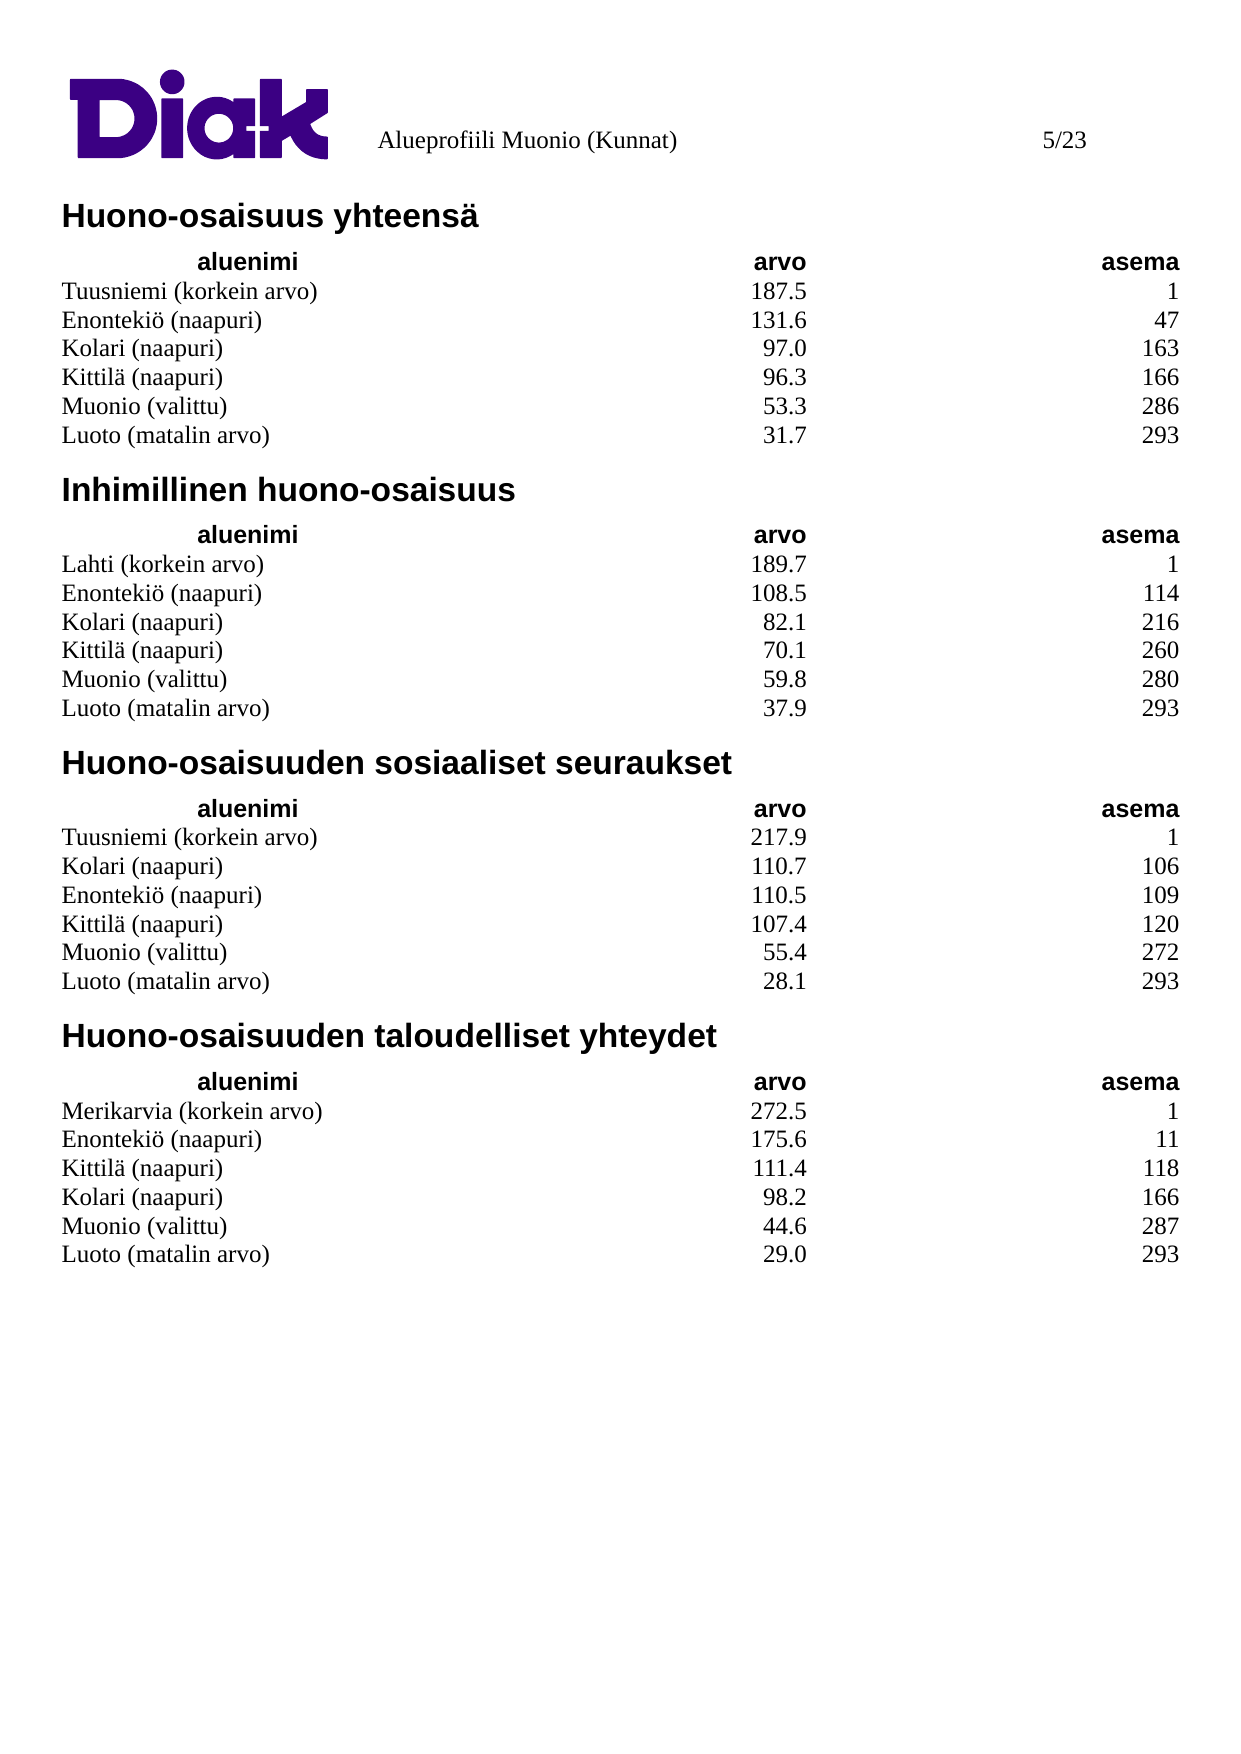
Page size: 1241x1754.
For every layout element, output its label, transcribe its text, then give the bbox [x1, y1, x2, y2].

table_cell 55.4 [434, 938, 806, 966]
subtitle Inhimillinen huono-osaisuus [61, 469, 1179, 508]
table_cell Luoto (matalin arvo) [61, 966, 434, 995]
table_cell 106 [806, 851, 1179, 880]
table_cell Kolari (naapuri) [61, 851, 434, 880]
table_header arvo [434, 247, 806, 276]
table_header aluenimi [61, 1067, 434, 1096]
table_cell 109 [806, 880, 1179, 909]
table_cell 131.6 [434, 305, 806, 333]
table_cell 286 [806, 391, 1179, 420]
subtitle Huono-osaisuuden taloudelliset yhteydet [61, 1016, 1179, 1054]
table_cell 272.5 [434, 1096, 806, 1124]
table_cell Enontekiö (naapuri) [61, 578, 434, 607]
table_cell Enontekiö (naapuri) [61, 880, 434, 909]
table_cell 287 [806, 1211, 1179, 1239]
table_cell 293 [806, 966, 1179, 995]
table_cell 111.4 [434, 1153, 806, 1182]
table_cell 189.7 [434, 549, 806, 578]
table_cell Kittilä (naapuri) [61, 636, 434, 664]
table_cell 97.0 [434, 334, 806, 362]
table_cell 163 [806, 334, 1179, 362]
subtitle Huono-osaisuuden sosiaaliset seuraukset [61, 743, 1179, 781]
table_cell 53.3 [434, 391, 806, 420]
table_cell 98.2 [434, 1182, 806, 1211]
table_cell 47 [806, 305, 1179, 333]
table_cell 110.7 [434, 851, 806, 880]
table_cell 120 [806, 909, 1179, 937]
table_cell Muonio (valittu) [61, 1211, 434, 1239]
table_cell Muonio (valittu) [61, 938, 434, 966]
table_cell Merikarvia (korkein arvo) [61, 1096, 434, 1124]
table_cell 293 [806, 1240, 1179, 1268]
table_cell Luoto (matalin arvo) [61, 420, 434, 448]
table_cell 217.9 [434, 823, 806, 851]
table_cell Enontekiö (naapuri) [61, 305, 434, 333]
table_cell 216 [806, 607, 1179, 636]
table_cell 1 [806, 1096, 1179, 1124]
table_cell Enontekiö (naapuri) [61, 1125, 434, 1153]
table_cell 37.9 [434, 693, 806, 722]
table_cell 166 [806, 1182, 1179, 1211]
table_cell 82.1 [434, 607, 806, 636]
table_cell Lahti (korkein arvo) [61, 549, 434, 578]
table_cell 187.5 [434, 276, 806, 305]
table_header asema [806, 247, 1179, 276]
table_cell Kolari (naapuri) [61, 1182, 434, 1211]
table_cell 96.3 [434, 362, 806, 391]
table_cell 280 [806, 664, 1179, 693]
table_header asema [806, 521, 1179, 549]
table_cell 70.1 [434, 636, 806, 664]
table_header aluenimi [61, 794, 434, 822]
table_cell 1 [806, 823, 1179, 851]
table_cell 31.7 [434, 420, 806, 448]
table_cell Kittilä (naapuri) [61, 1153, 434, 1182]
table_cell 108.5 [434, 578, 806, 607]
table_cell 118 [806, 1153, 1179, 1182]
table_cell Muonio (valittu) [61, 664, 434, 693]
table_cell Tuusniemi (korkein arvo) [61, 823, 434, 851]
table_header aluenimi [61, 247, 434, 276]
table_cell 28.1 [434, 966, 806, 995]
table_cell 59.8 [434, 664, 806, 693]
table_header aluenimi [61, 521, 434, 549]
table_cell Luoto (matalin arvo) [61, 1240, 434, 1268]
table_cell Kolari (naapuri) [61, 334, 434, 362]
table_cell Kittilä (naapuri) [61, 909, 434, 937]
table_cell 11 [806, 1125, 1179, 1153]
table_cell Muonio (valittu) [61, 391, 434, 420]
table_cell 29.0 [434, 1240, 806, 1268]
table_header asema [806, 794, 1179, 822]
table_cell 272 [806, 938, 1179, 966]
table_cell 166 [806, 362, 1179, 391]
table_cell 114 [806, 578, 1179, 607]
subtitle Huono-osaisuus yhteensä [61, 196, 1179, 235]
table_cell Kolari (naapuri) [61, 607, 434, 636]
table_cell 293 [806, 693, 1179, 722]
table_cell Tuusniemi (korkein arvo) [61, 276, 434, 305]
table_cell 110.5 [434, 880, 806, 909]
table_cell 1 [806, 276, 1179, 305]
table_header arvo [434, 521, 806, 549]
table_header arvo [434, 794, 806, 822]
table_cell 107.4 [434, 909, 806, 937]
table_cell Luoto (matalin arvo) [61, 693, 434, 722]
table_cell Kittilä (naapuri) [61, 362, 434, 391]
table_header asema [806, 1067, 1179, 1096]
table_header arvo [434, 1067, 806, 1096]
table_cell 44.6 [434, 1211, 806, 1239]
table_cell 260 [806, 636, 1179, 664]
table_cell 293 [806, 420, 1179, 448]
table_cell 1 [806, 549, 1179, 578]
table_cell 175.6 [434, 1125, 806, 1153]
